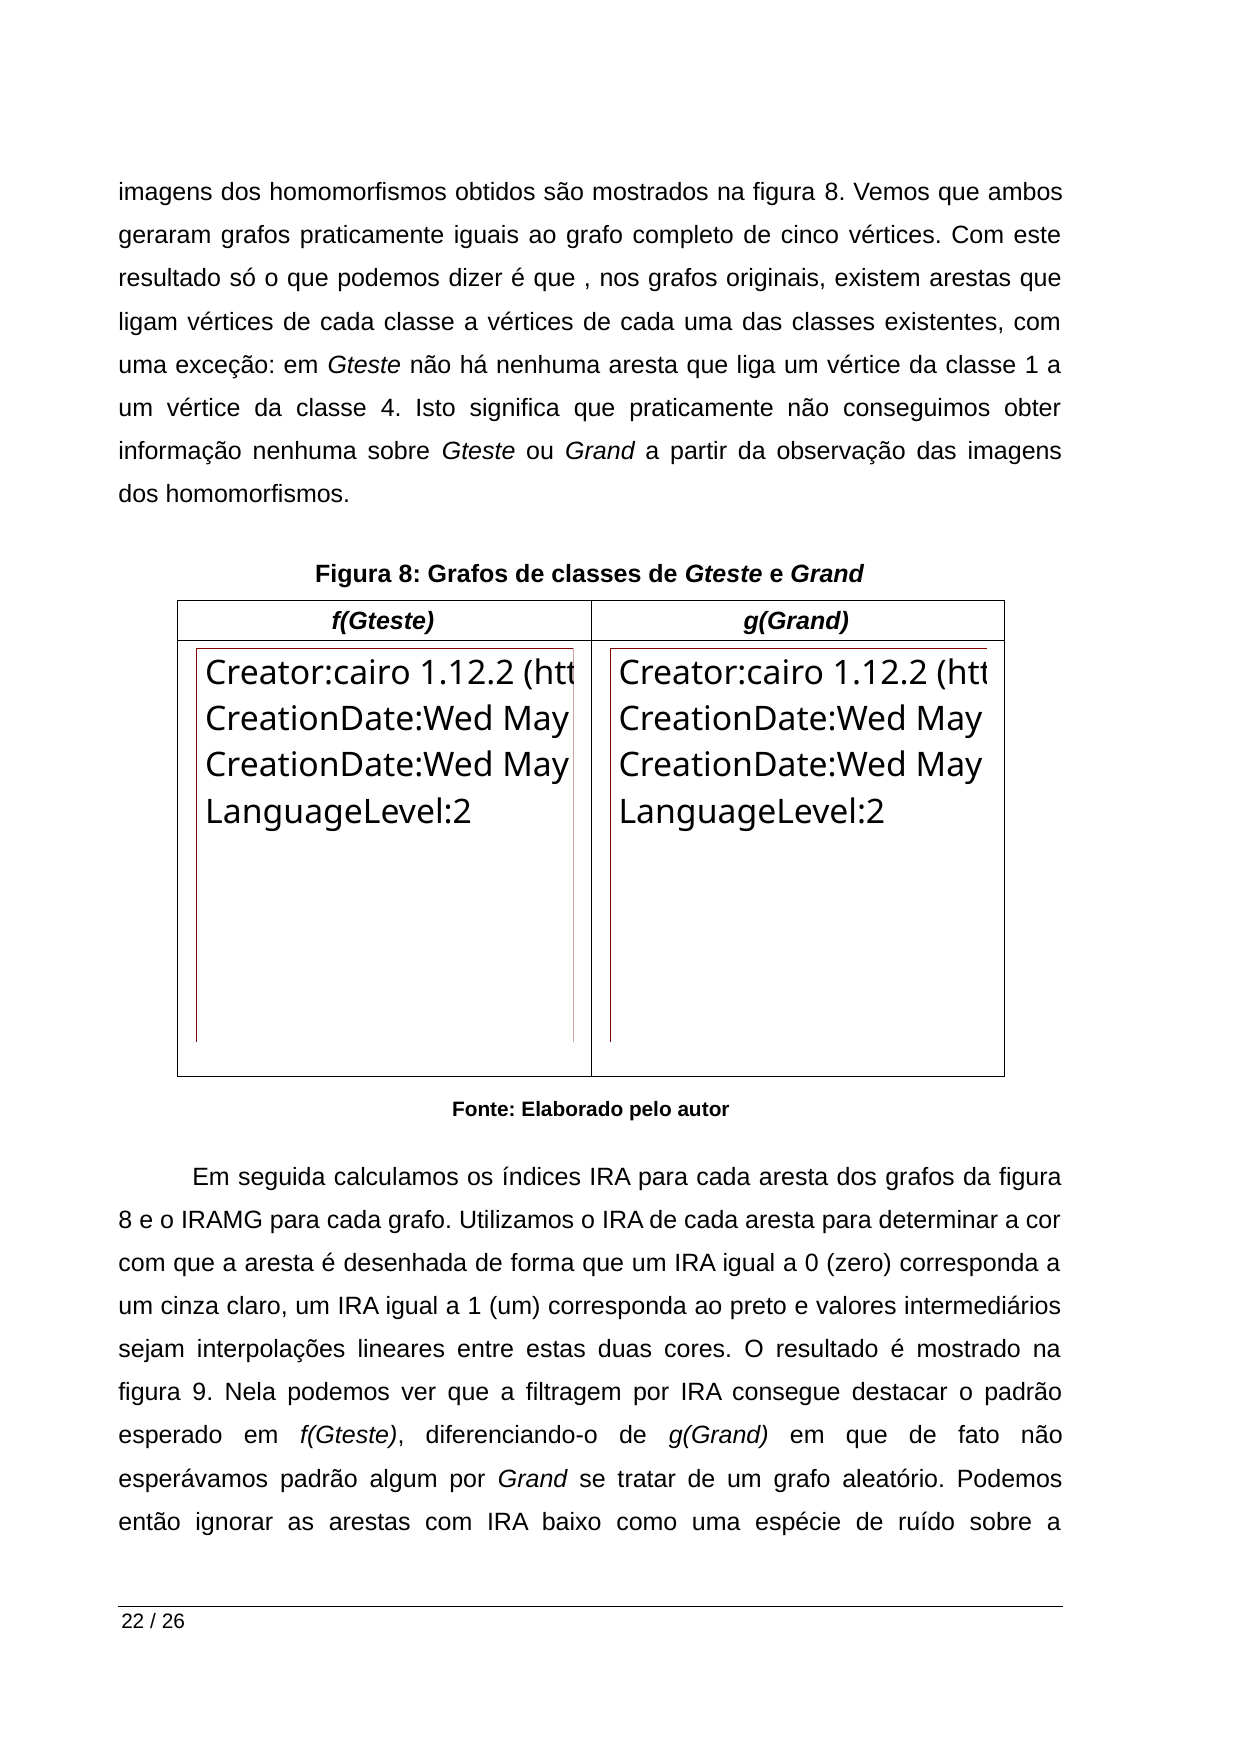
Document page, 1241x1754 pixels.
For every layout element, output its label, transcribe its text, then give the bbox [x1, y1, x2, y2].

table_cell [592, 641, 1004, 1076]
text Figura 8: Grafos de classes de Gteste e Grand [177, 559, 1004, 588]
table_header g(Grand) [592, 601, 1004, 640]
table_header f(Gteste) [178, 601, 591, 640]
text Fonte: Elaborado pelo autor [177, 1097, 1004, 1121]
text Em seguida calculamos os índices IRA para cada aresta dos grafos da figura 8 e o IRAMG para cada grafo. Utilizamos o IRA de cada aresta para determinar a cor com que a aresta é desenhada de forma que um IRA igual a 0 (zero) corresponda a um cinza claro, um IRA igual a 1 (um) corresponda ao preto e valores intermediários sejam interpolações lineares entre estas duas cores. O resultado é mostrado na figura 9. Nela podemos ver que a filtragem por IRA consegue destacar o padrão esperado em f(Gteste), diferenciando-o de g(Grand) em que de fato não esperávamos padrão algum por Grand se tratar de um grafo aleatório. Podemos então ignorar as arestas com IRA baixo como uma espécie de ruído sobre a [118, 1162, 1063, 1536]
text imagens dos homomorfismos obtidos são mostrados na figura 8. Vemos que ambos geraram grafos praticamente iguais ao grafo completo de cinco vértices. Com este resultado só o que podemos dizer é que , nos grafos originais, existem arestas que ligam vértices de cada classe a vértices de cada uma das classes existentes, com uma exceção: em Gteste não há nenhuma aresta que liga um vértice da classe 1 a um vértice da classe 4. Isto significa que praticamente não conseguimos obter informação nenhuma sobre Gteste ou Grand a partir da observação das imagens dos homomorfismos. [118, 177, 1063, 508]
table_cell [178, 641, 591, 1076]
